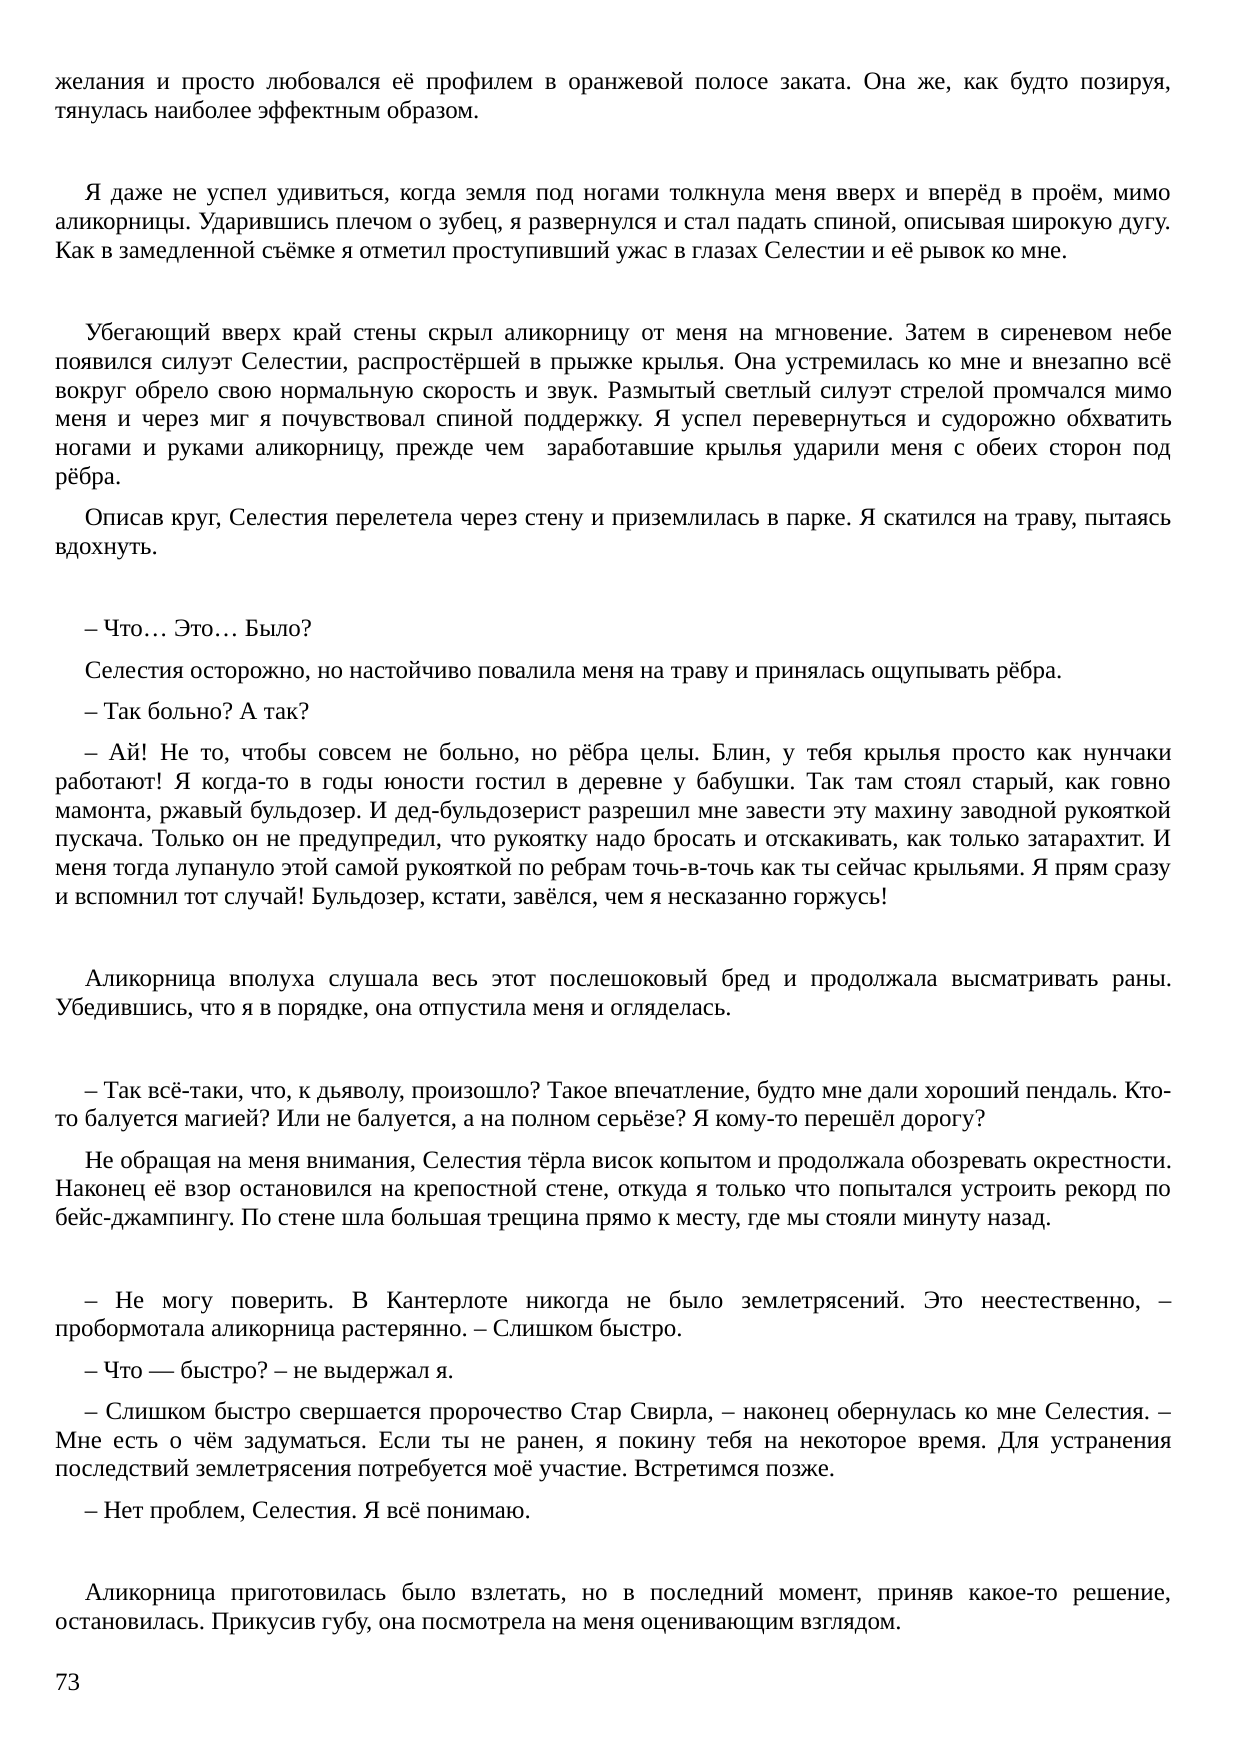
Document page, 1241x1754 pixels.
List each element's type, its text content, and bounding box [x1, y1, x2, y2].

text Убегающий вверх край стены скрыл аликорницу от меня на мгновение. Затем в сиреневом небе появился силуэт Селестии, распростёршей в прыжке крылья. Она устремилась ко мне и внезапно всё вокруг обрело свою нормальную скорость и звук. Размытый светлый силуэт стрелой промчался мимо меня и через миг я почувствовал спиной поддержку. Я успел перевернуться и судорожно обхватить ногами и руками аликорницу, прежде чем заработавшие крылья ударили меня с обеих сторон под рёбра. [55, 317, 1173, 490]
text – Так больно? А так? [55, 696, 1173, 725]
text Не обращая на меня внимания, Селестия тёрла висок копытом и продолжала обозревать окрестности. Наконец её взор остановился на крепостной стене, откуда я только что попытался устроить рекорд по бейс-джампингу. По стене шла большая трещина прямо к месту, где мы стояли минуту назад. [55, 1145, 1173, 1231]
text – Что… Это… Было? [55, 613, 1173, 642]
text – Не могу поверить. В Кантерлоте никогда не было землетрясений. Это неестественно, – пробормотала аликорница растерянно. – Слишком быстро. [55, 1285, 1173, 1342]
text – Что — быстро? – не выдержал я. [55, 1355, 1173, 1383]
text – Так всё-таки, что, к дьяволу, произошло? Такое впечатление, будто мне дали хороший пендаль. Кто-то балуется магией? Или не балуется, а на полном серьёзе? Я кому-то перешёл дорогу? [55, 1075, 1173, 1132]
text Аликорница приготовилась было взлетать, но в последний момент, приняв какое-то решение, остановилась. Прикусив губу, она посмотрела на меня оценивающим взглядом. [55, 1577, 1173, 1635]
text – Нет проблем, Селестия. Я всё понимаю. [55, 1495, 1173, 1523]
text – Слишком быстро свершается пророчество Стар Свирла, – наконец обернулась ко мне Селестия. – Мне есть о чём задуматься. Если ты не ранен, я покину тебя на некоторое время. Для устранения последствий землетрясения потребуется моё участие. Встретимся позже. [55, 1396, 1173, 1482]
text Описав круг, Селестия перелетела через стену и приземлилась в парке. Я скатился на траву, пытаясь вдохнуть. [55, 502, 1173, 560]
text желания и просто любовался её профилем в оранжевой полосе заката. Она же, как будто позируя, тянулась наиболее эффектным образом. [55, 66, 1173, 123]
text Я даже не успел удивиться, когда земля под ногами толкнула меня вверх и вперёд в проём, мимо аликорницы. Ударившись плечом о зубец, я развернулся и стал падать спиной, описывая широкую дугу. Как в замедленной съёмке я отметил проступивший ужас в глазах Селестии и её рывок ко мне. [55, 177, 1173, 263]
text Селестия осторожно, но настойчиво повалила меня на траву и принялась ощупывать рёбра. [55, 655, 1173, 683]
text – Ай! Не то, чтобы совсем не больно, но рёбра целы. Блин, у тебя крылья просто как нунчаки работают! Я когда-то в годы юности гостил в деревне у бабушки. Так там стоял старый, как говно мамонта, ржавый бульдозер. И дед-бульдозерист разрешил мне завести эту махину заводной рукояткой пускача. Только он не предупредил, что рукоятку надо бросать и отскакивать, как только затарахтит. И меня тогда лупануло этой самой рукояткой по ребрам точь-в-точь как ты сейчас крыльями. Я прям сразу и вспомнил тот случай! Бульдозер, кстати, завёлся, чем я несказанно горжусь! [55, 737, 1173, 910]
text Аликорница вполуха слушала весь этот послешоковый бред и продолжала высматривать раны. Убедившись, что я в порядке, она отпустила меня и огляделась. [55, 963, 1173, 1021]
